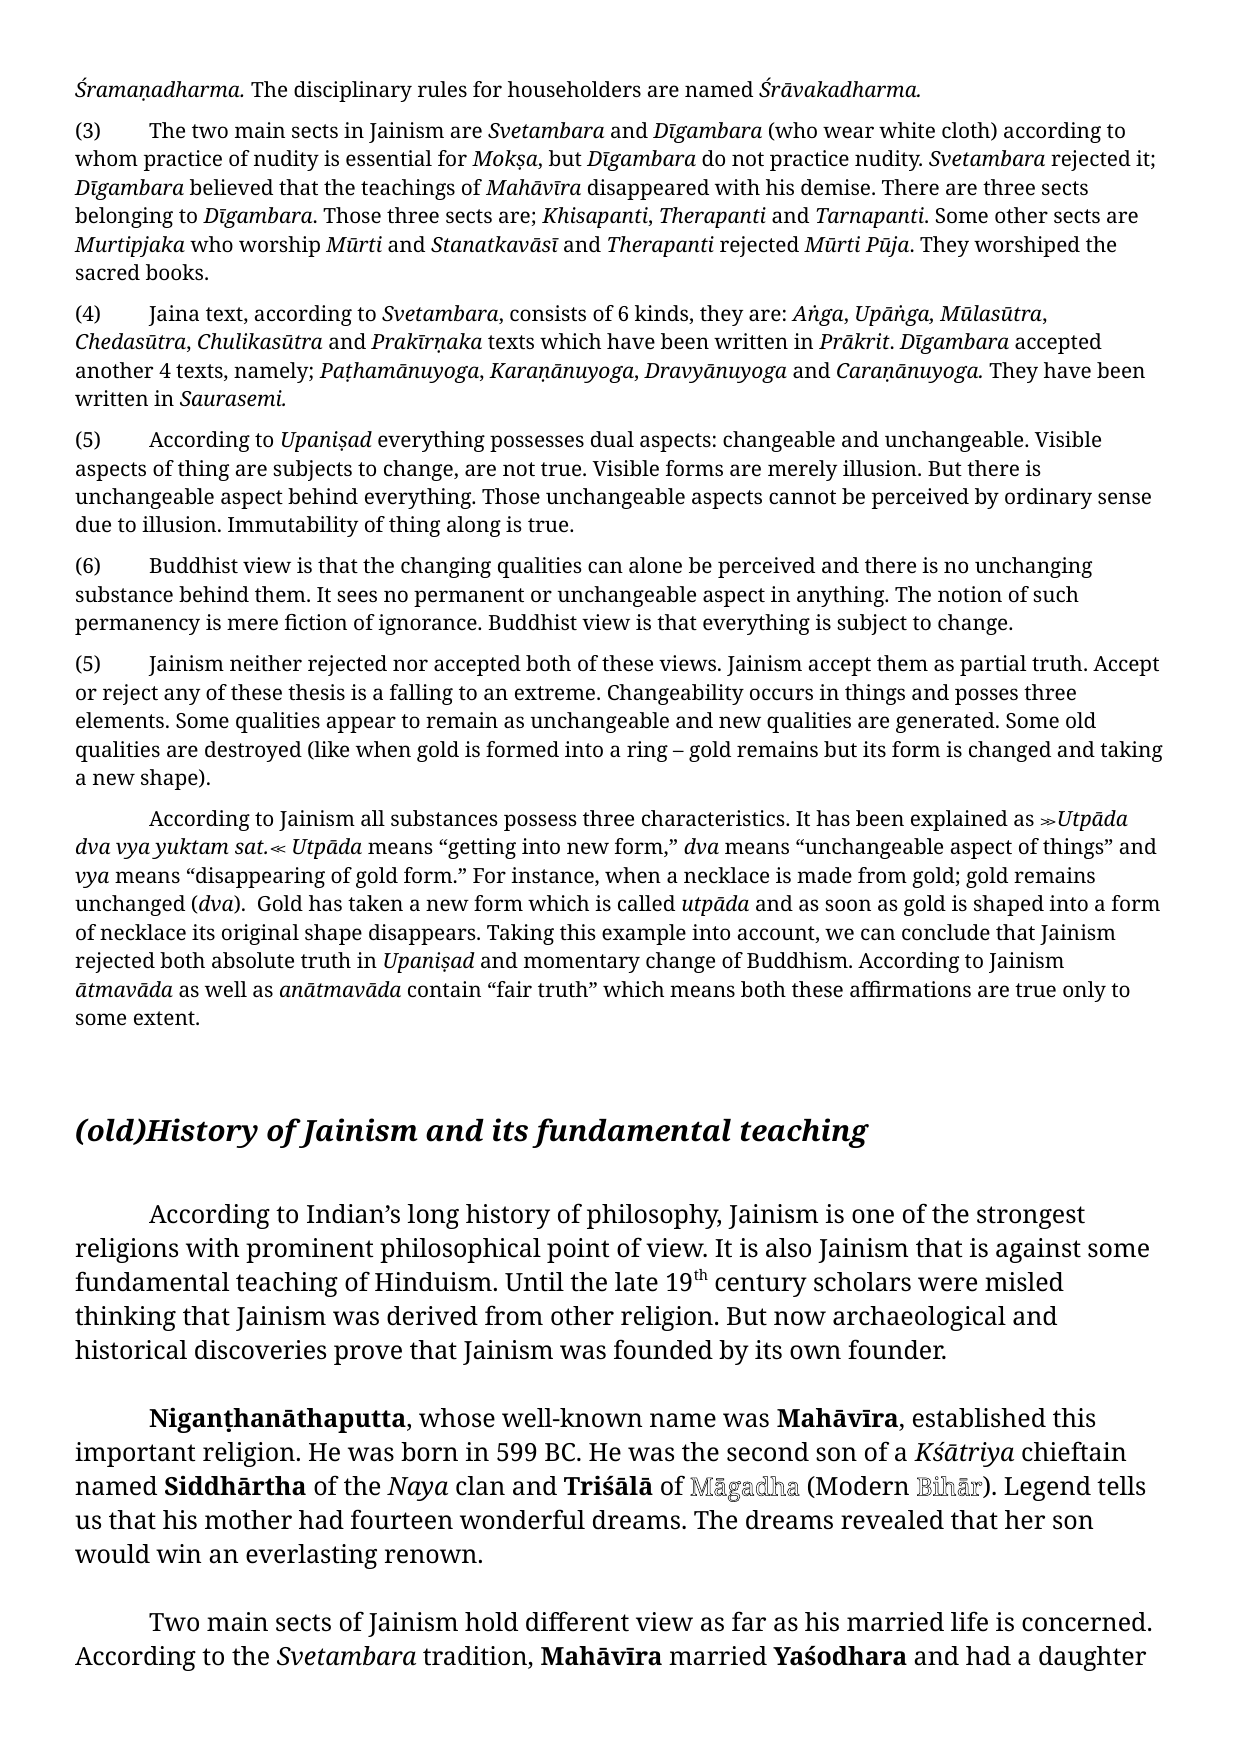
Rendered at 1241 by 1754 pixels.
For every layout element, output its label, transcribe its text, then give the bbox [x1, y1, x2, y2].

text Two main sects of Jainism hold different view as far as his married life is concerned. According to the Svetambara tradition, Mahāvīra married Yaśodhara and had a daughter [75, 1605, 1165, 1673]
text (6) Buddhist view is that the changing qualities can alone be perceived and there is no unchanging substance behind them. It sees no permanent or unchangeable aspect in anything. The notion of such permanency is mere fiction of ignorance. Buddhist view is that everything is subject to change. [75, 552, 1165, 637]
text (4) Jaina text, according to Svetambara, consists of 6 kinds, they are: Aṅga, Upāṅga, Mūlasūtra, Chedasūtra, Chulikasūtra and Prakīrṇaka texts which have been written in Prākrit. Dīgambara accepted another 4 texts, namely; Paṭhamānuyoga, Karaṇānuyoga, Dravyānuyoga and Caraṇānuyoga. They have been written in Saurasemi. [75, 299, 1165, 413]
text Niganṭhanāthaputta, whose well-known name was Mahāvīra, established this important religion. He was born in 599 BC. He was the second son of a Kśātriya chieftain named Siddhārtha of the Naya clan and Triśālā of Māgadha (Modern Bihār). Legend tells us that his mother had fourteen wonderful dreams. The dreams revealed that her son would win an everlasting renown. [75, 1401, 1165, 1571]
text Śramaṇadharma. The disciplinary rules for householders are named Śrāvakadharma. [75, 75, 1165, 103]
text According to Indian’s long history of philosophy, Jainism is one of the strongest religions with prominent philosophical point of view. It is also Jainism that is against some fundamental teaching of Hinduism. Until the late 19th century scholars were misled thinking that Jainism was derived from other religion. But now archaeological and historical discoveries prove that Jainism was founded by its own founder. [75, 1196, 1165, 1367]
text According to Jainism all substances possess three characteristics. It has been explained as ≫Utpāda dva vya yuktam sat.≪ Utpāda means “getting into new form,” dva means “unchangeable aspect of things” and vya means “disappearing of gold form.” For instance, when a necklace is made from gold; gold remains unchanged (dva). Gold has taken a new form which is called utpāda and as soon as gold is shaped into a form of necklace its original shape disappears. Taking this example into account, we can conclude that Jainism rejected both absolute truth in Upaniṣad and momentary change of Buddhism. According to Jainism ātmavāda as well as anātmavāda contain “fair truth” which means both these affirmations are true only to some extent. [75, 804, 1165, 1032]
text (3) The two main sects in Jainism are Svetambara and Dīgambara (who wear white cloth) according to whom practice of nudity is essential for Mokṣa, but Dīgambara do not practice nudity. Svetambara rejected it; Dīgambara believed that the teachings of Mahāvīra disappeared with his demise. There are three sects belonging to Dīgambara. Those three sects are; Khisapanti, Therapanti and Tarnapanti. Some other sects are Murtipjaka who worship Mūrti and Stanatkavāsī and Therapanti rejected Mūrti Pūja. They worshiped the sacred books. [75, 116, 1165, 287]
text (5) According to Upaniṣad everything possesses dual aspects: changeable and unchangeable. Visible aspects of thing are subjects to change, are not true. Visible forms are merely illusion. But there is unchangeable aspect behind everything. Those unchangeable aspects cannot be perceived by ordinary sense due to illusion. Immutability of thing along is true. [75, 425, 1165, 539]
subtitle (old)History of Jainism and its fundamental teaching [75, 1110, 1165, 1150]
text (5) Jainism neither rejected nor accepted both of these views. Jainism accept them as partial truth. Accept or reject any of these thesis is a falling to an extreme. Changeability occurs in things and posses three elements. Some qualities appear to remain as unchangeable and new qualities are generated. Some old qualities are destroyed (like when gold is formed into a ring – gold remains but its form is changed and taking a new shape). [75, 649, 1165, 792]
